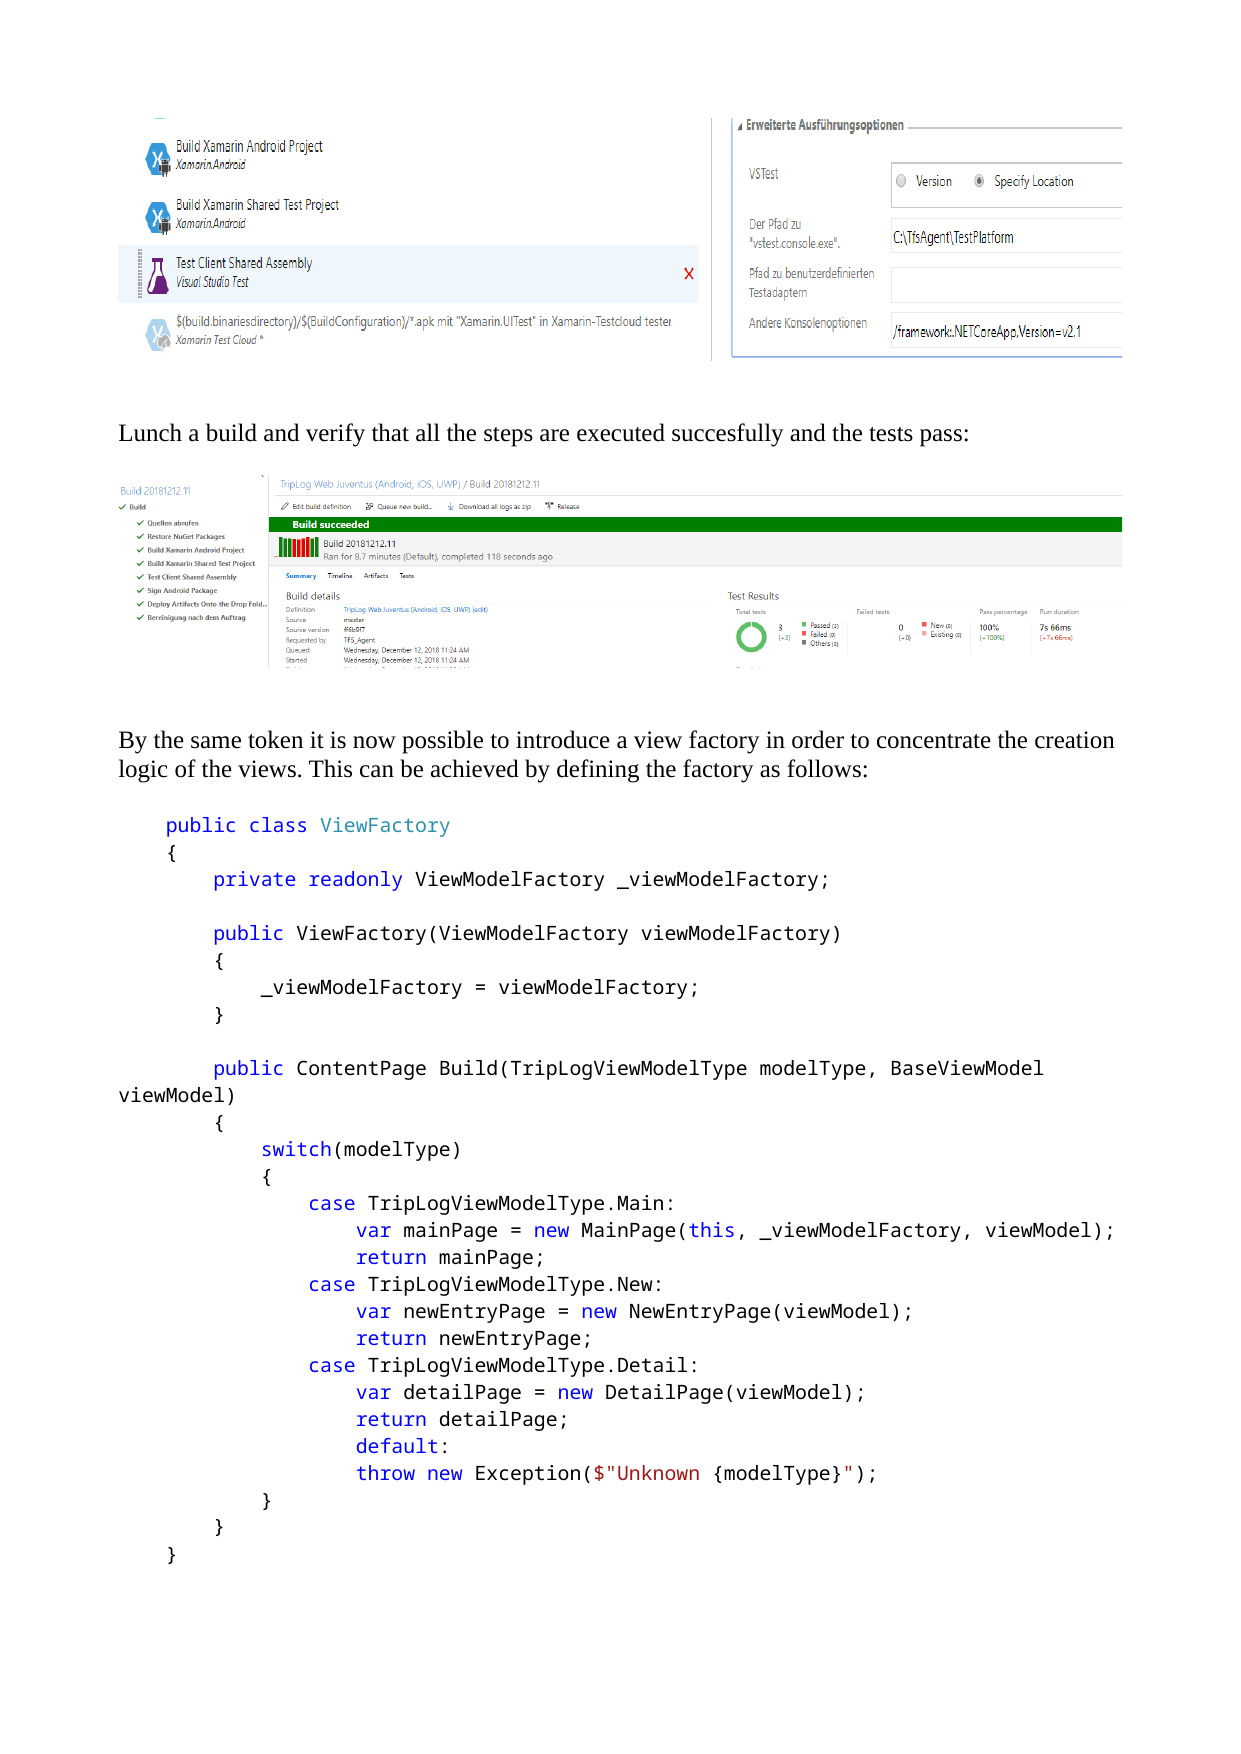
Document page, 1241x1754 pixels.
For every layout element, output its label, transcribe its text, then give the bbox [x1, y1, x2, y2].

text } [118, 1486, 1122, 1513]
text var newEntryPage = new NewEntryPage(viewModel); [118, 1297, 1122, 1324]
text var detailPage = new DetailPage(viewModel); [118, 1378, 1122, 1405]
text { [118, 838, 1122, 865]
text private readonly ViewModelFactory _viewModelFactory; [118, 865, 1122, 892]
text return detailPage; [118, 1405, 1122, 1432]
text } [118, 1540, 1122, 1567]
text } [118, 1000, 1122, 1027]
text default: [118, 1432, 1122, 1459]
text throw new Exception($"Unknown {modelType}"); [118, 1459, 1122, 1486]
text { [118, 946, 1122, 973]
text return mainPage; [118, 1243, 1122, 1270]
text return newEntryPage; [118, 1324, 1122, 1351]
text public class ViewFactory [118, 811, 1122, 838]
text public ContentPage Build(TripLogViewModelType modelType, BaseViewModel viewModel) [118, 1054, 1122, 1108]
text { [118, 1108, 1122, 1135]
text case TripLogViewModelType.Detail: [118, 1351, 1122, 1378]
text case TripLogViewModelType.New: [118, 1270, 1122, 1297]
text Lunch a build and verify that all the steps are executed succesfully and the tests pass: [118, 418, 1122, 446]
text public ViewFactory(ViewModelFactory viewModelFactory) [118, 919, 1122, 946]
picture [118, 118, 1123, 361]
text } [118, 1513, 1122, 1540]
text By the same token it is now possible to introduce a view factory in order to concentrate the creation logic of the views. This can be achieved by defining the factory as follows: [118, 725, 1122, 783]
text var mainPage = new MainPage(this, _viewModelFactory, viewModel); [118, 1216, 1122, 1243]
text case TripLogViewModelType.Main: [118, 1189, 1122, 1216]
text _viewModelFactory = viewModelFactory; [118, 973, 1122, 1000]
picture [118, 475, 1123, 668]
text switch(modelType) [118, 1135, 1122, 1162]
text { [118, 1162, 1122, 1189]
